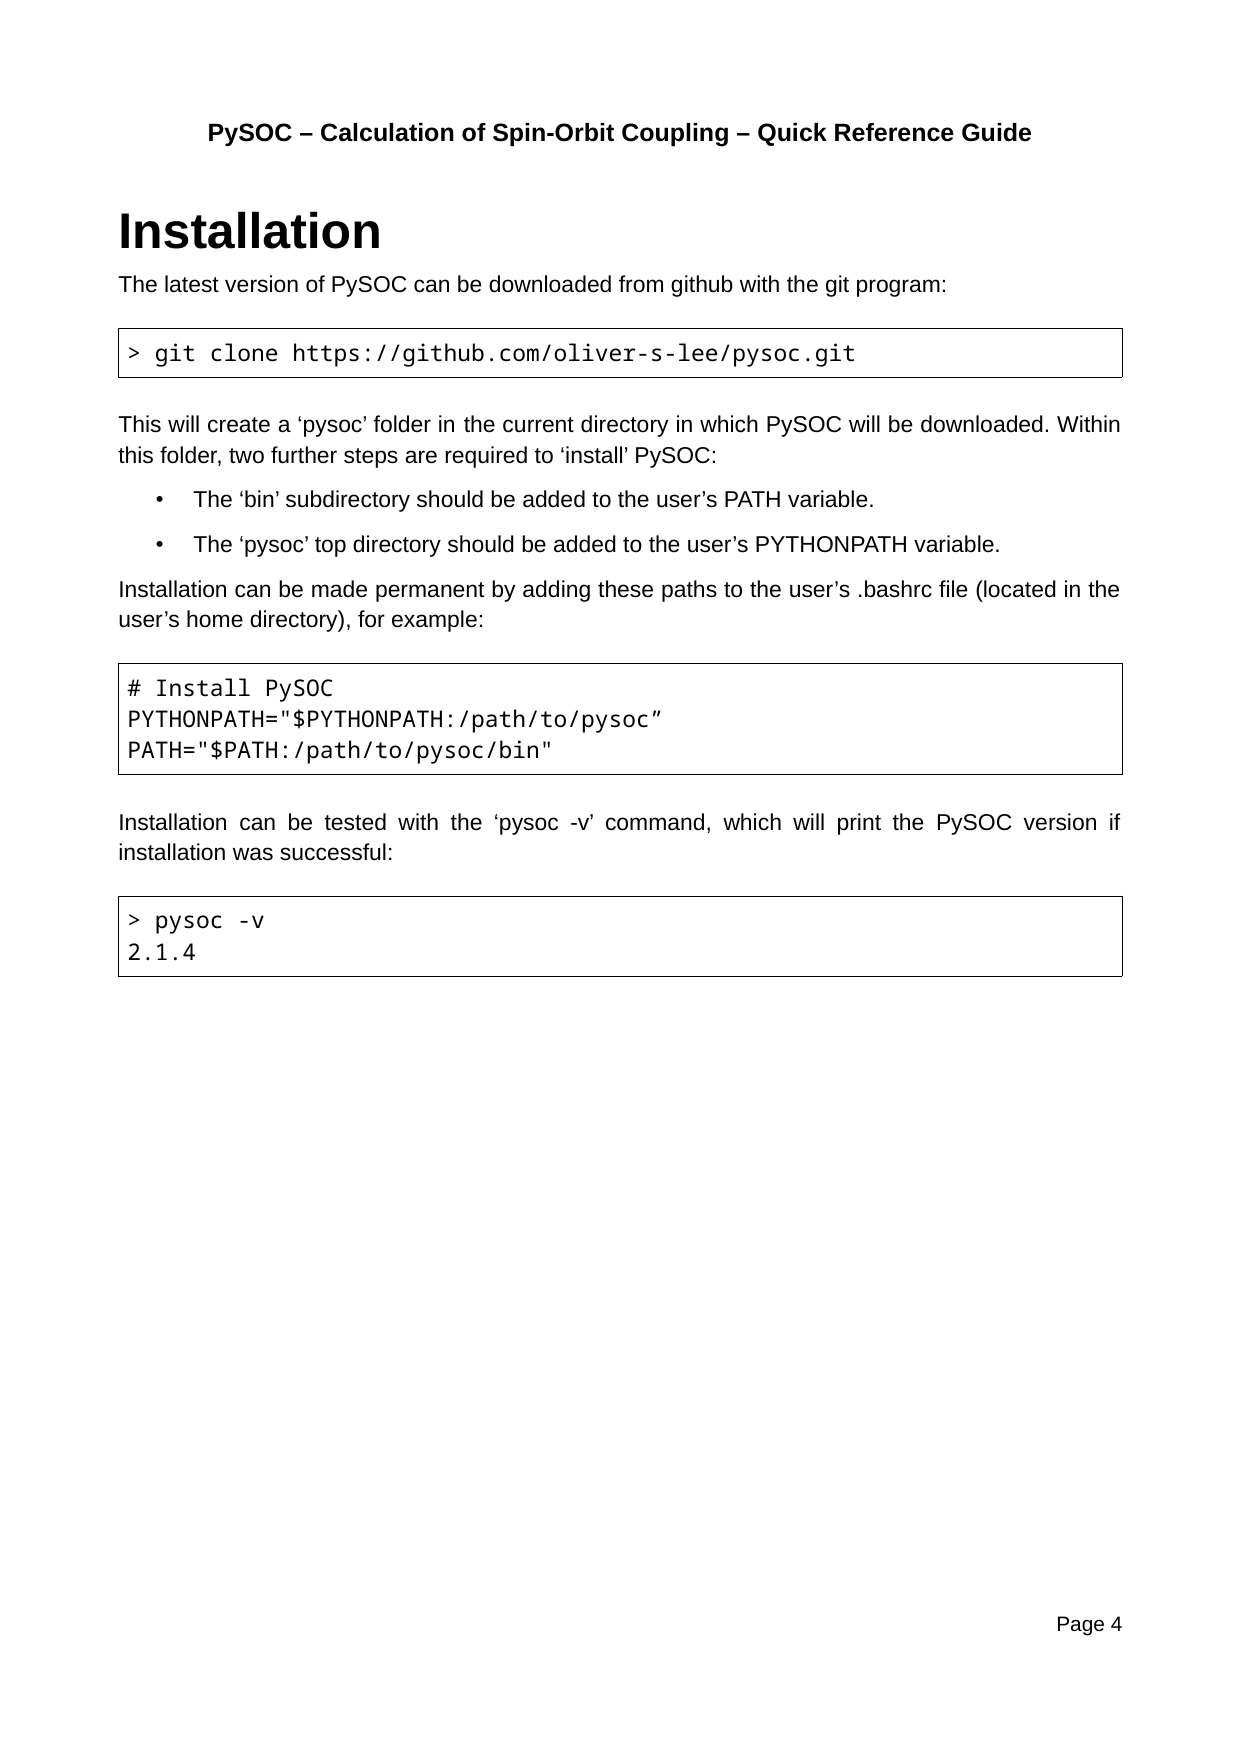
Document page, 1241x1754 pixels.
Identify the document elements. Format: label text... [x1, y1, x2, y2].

text # Install PySOC [127, 672, 1113, 703]
text Installation can be made permanent by adding these paths to the user’s .bashrc file (located in the user’s home directory), for example: [118, 576, 1122, 632]
text This will create a ‘pysoc’ folder in the current directory in which PySOC will be downloaded. Within this folder, two further steps are required to ‘install’ PySOC: [118, 378, 1122, 468]
text [119, 329, 1122, 377]
text > pysoc -v [127, 904, 1113, 936]
list The ‘pysoc’ top directory should be added to the user’s PYTHONPATH variable. [156, 531, 1122, 557]
subtitle Installation [118, 201, 1122, 259]
text The latest version of PySOC can be downloaded from github with the git program: [118, 271, 1122, 298]
text [118, 316, 1122, 328]
text [119, 664, 1122, 774]
text 2.1.4 [127, 936, 1113, 967]
list The ‘bin’ subdirectory should be added to the user’s PATH variable. [156, 486, 1122, 513]
text Installation can be tested with the ‘pysoc -v’ command, which will print the PySOC version if installation was successful: [118, 775, 1122, 865]
text [118, 651, 1122, 663]
text PYTHONPATH="$PYTHONPATH:/path/to/pysoc” [127, 703, 1113, 734]
text PATH="$PATH:/path/to/pysoc/bin" [127, 734, 1113, 766]
text > git clone https://github.com/oliver-s-lee/pysoc.git [127, 337, 1113, 368]
